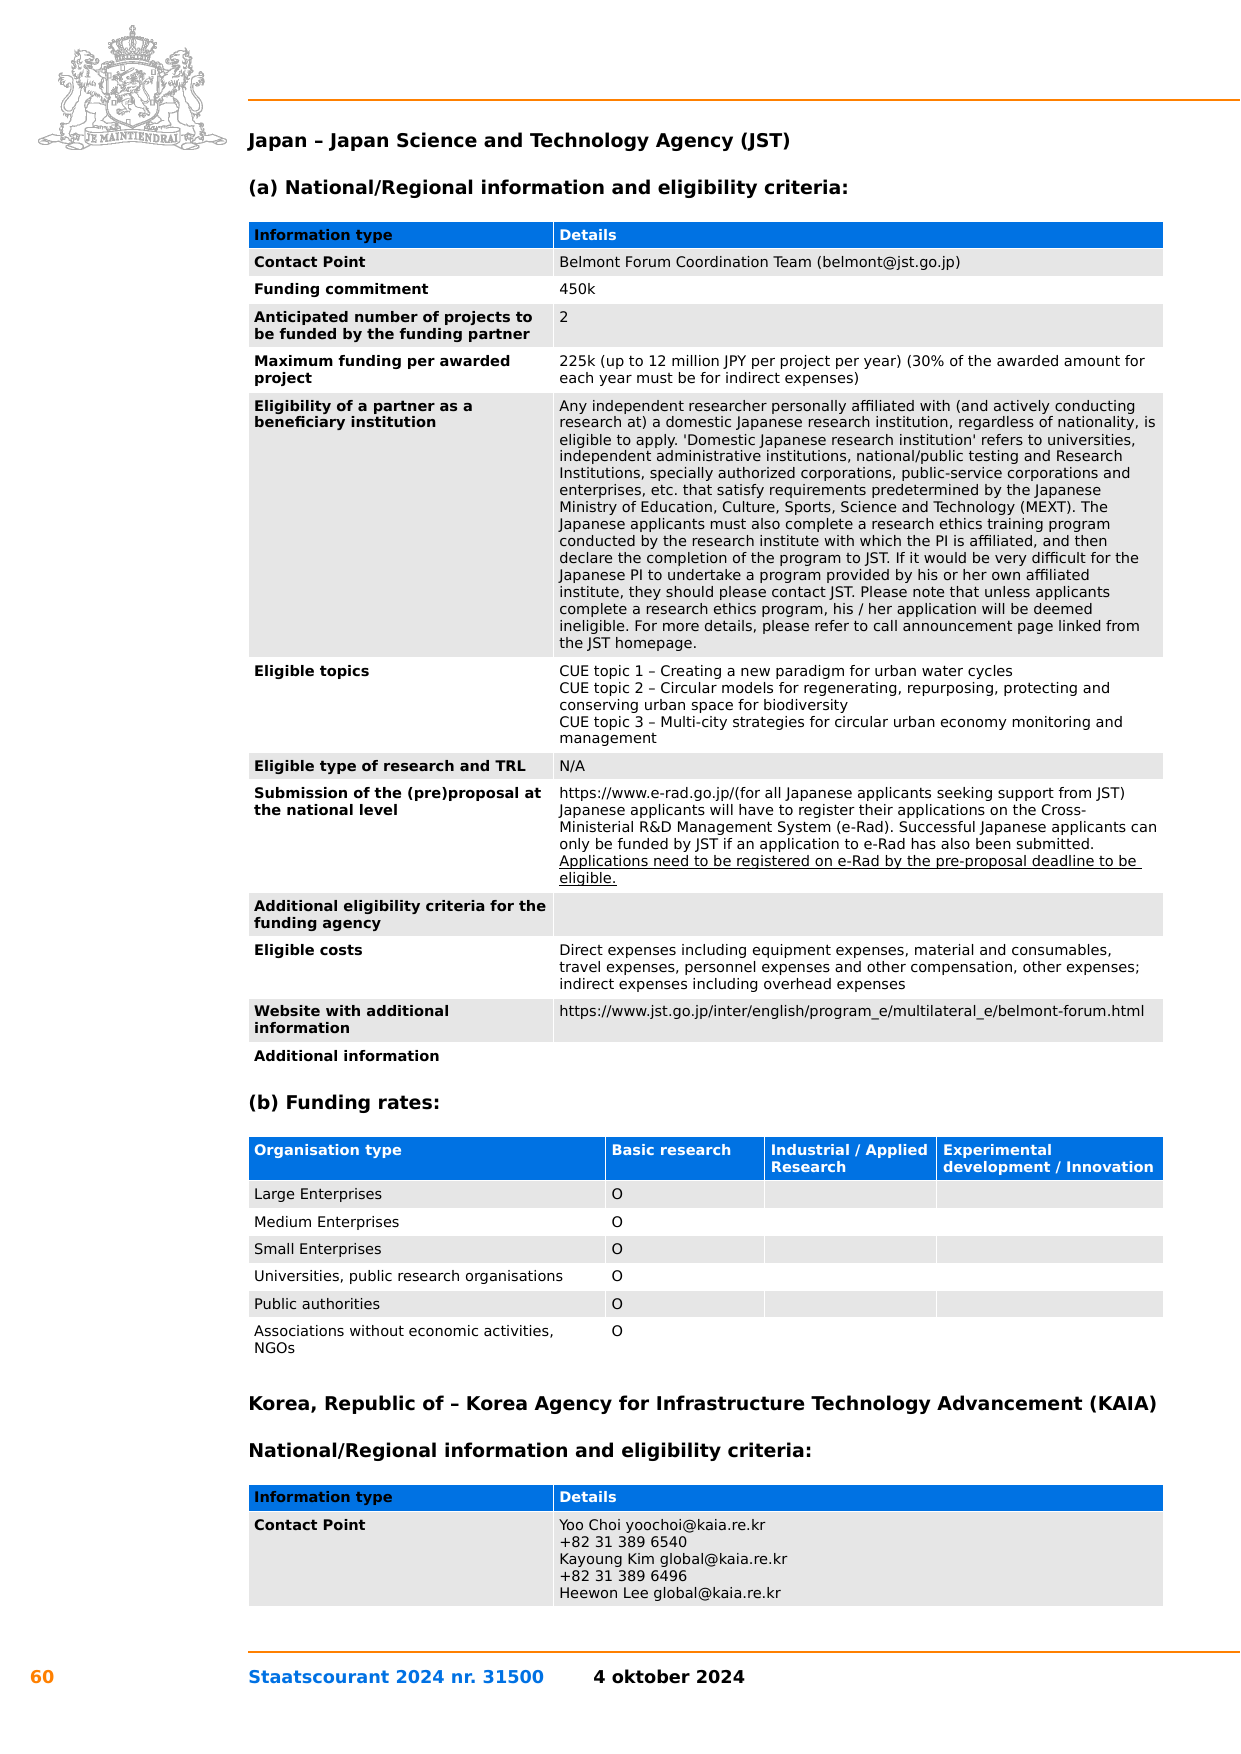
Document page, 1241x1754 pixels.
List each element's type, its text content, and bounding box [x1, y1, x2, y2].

table_header Industrial / Applied Research [765, 1137, 936, 1180]
table_cell Public authorities [249, 1291, 605, 1317]
table_cell 225k (up to 12 million JPY per project per year) (30% of the awarded amount for each year must be for indirect expenses) [554, 348, 1163, 392]
subtitle Korea, Republic of – Korea Agency for Infrastructure Technology Advancement (KAIA) [248, 1393, 1163, 1415]
table_cell [937, 1236, 1163, 1263]
table_cell O [606, 1181, 764, 1208]
table_cell Contact Point [249, 249, 553, 276]
table_cell O [606, 1236, 764, 1263]
subtitle National/Regional information and eligibility criteria: [248, 1440, 1163, 1462]
table_cell Additional information [249, 1043, 553, 1069]
table_cell [765, 1181, 936, 1208]
table_cell [765, 1209, 936, 1235]
table_header Organisation type [249, 1137, 605, 1180]
table_cell Small Enterprises [249, 1236, 605, 1263]
table_cell O [606, 1319, 764, 1362]
table_cell Website with additional information [249, 999, 553, 1042]
table_cell Maximum funding per awarded project [249, 348, 553, 392]
table_cell [937, 1209, 1163, 1235]
table_cell Eligible type of research and TRL [249, 753, 553, 779]
table_cell [765, 1264, 936, 1290]
table_cell O [606, 1209, 764, 1235]
table_cell [937, 1291, 1163, 1317]
table_cell Any independent researcher personally affiliated with (and actively conducting research at) a domestic Japanese research institution, regardless of nationality, is eligible to apply. 'Domestic Japanese research institution' refers to universities, independent administrative institutions, national/public testing and Research Institutions, specially authorized corporations, public-service corporations and enterprises, etc. that satisfy requirements predetermined by the Japanese Ministry of Education, Culture, Sports, Science and Technology (MEXT). The Japanese applicants must also complete a research ethics training program conducted by the research institute with which the PI is affiliated, and then declare the completion of the program to JST. If it would be very difficult for the Japanese PI to undertake a program provided by his or her own affiliated institute, they should please contact JST. Please note that unless applicants complete a research ethics program, his / her application will be deemed ineligible. For more details, please refer to call announcement page linked from the JST homepage. [554, 393, 1163, 657]
table_cell CUE topic 1 – Creating a new paradigm for urban water cycles CUE topic 2 – Circular models for regenerating, repurposing, protecting and conserving urban space for biodiversity CUE topic 3 – Multi-city strategies for circular urban economy monitoring and management [554, 658, 1163, 752]
table_header Details [554, 222, 1163, 248]
table_header Information type [249, 222, 553, 248]
table_cell Funding commitment [249, 277, 553, 303]
table_cell [765, 1236, 936, 1263]
table_cell Eligible costs [249, 937, 553, 997]
subtitle (b) Funding rates: [248, 1092, 1163, 1114]
picture [38, 25, 227, 150]
table_cell Yoo Choi yoochoi@kaia.re.kr +82 31 389 6540 Kayoung Kim global@kaia.re.kr +82 31 389 6496 Heewon Lee global@kaia.re.kr [554, 1512, 1163, 1606]
table_cell N/A [554, 753, 1163, 779]
table_header Details [554, 1485, 1163, 1511]
table_cell Direct expenses including equipment expenses, material and consumables, travel expenses, personnel expenses and other compensation, other expenses; indirect expenses including overhead expenses [554, 937, 1163, 997]
table_cell [937, 1319, 1163, 1362]
table_cell Medium Enterprises [249, 1209, 605, 1235]
table_cell Associations without economic activities, NGOs [249, 1319, 605, 1362]
table_header Information type [249, 1485, 553, 1511]
table_cell [765, 1291, 936, 1317]
table_cell O [606, 1264, 764, 1290]
table_cell Submission of the (pre)proposal at the national level [249, 781, 553, 892]
table_cell Universities, public research organisations [249, 1264, 605, 1290]
table_cell https://www.jst.go.jp/inter/english/program_e/multilateral_e/belmont-forum.html [554, 999, 1163, 1042]
table_cell Anticipated number of projects to be funded by the funding partner [249, 304, 553, 347]
table_cell [554, 893, 1163, 936]
table_header Basic research [606, 1137, 764, 1180]
table_cell [937, 1264, 1163, 1290]
table_cell Eligible topics [249, 658, 553, 752]
table_cell https://www.e-rad.go.jp/(for all Japanese applicants seeking support from JST) Japanese applicants will have to register their applications on the Cross-Ministerial R&D Management System (e-Rad). Successful Japanese applicants can only be funded by JST if an application to e-Rad has also been submitted. Applications need to be registered on e-Rad by the pre-proposal deadline to be eligible. [554, 781, 1163, 892]
table_header Experimental development / Innovation [937, 1137, 1163, 1180]
table_cell Large Enterprises [249, 1181, 605, 1208]
table_cell 450k [554, 277, 1163, 303]
table_cell 2 [554, 304, 1163, 347]
table_cell [765, 1319, 936, 1362]
subtitle Japan – Japan Science and Technology Agency (JST) [248, 130, 1163, 152]
table_cell Eligibility of a partner as a beneficiary institution [249, 393, 553, 657]
table_cell O [606, 1291, 764, 1317]
table_cell [554, 1043, 1163, 1069]
table_cell Contact Point [249, 1512, 553, 1606]
table_cell Additional eligibility criteria for the funding agency [249, 893, 553, 936]
subtitle (a) National/Regional information and eligibility criteria: [248, 177, 1163, 199]
table_cell [937, 1181, 1163, 1208]
table_cell Belmont Forum Coordination Team (belmont@jst.go.jp) [554, 249, 1163, 276]
